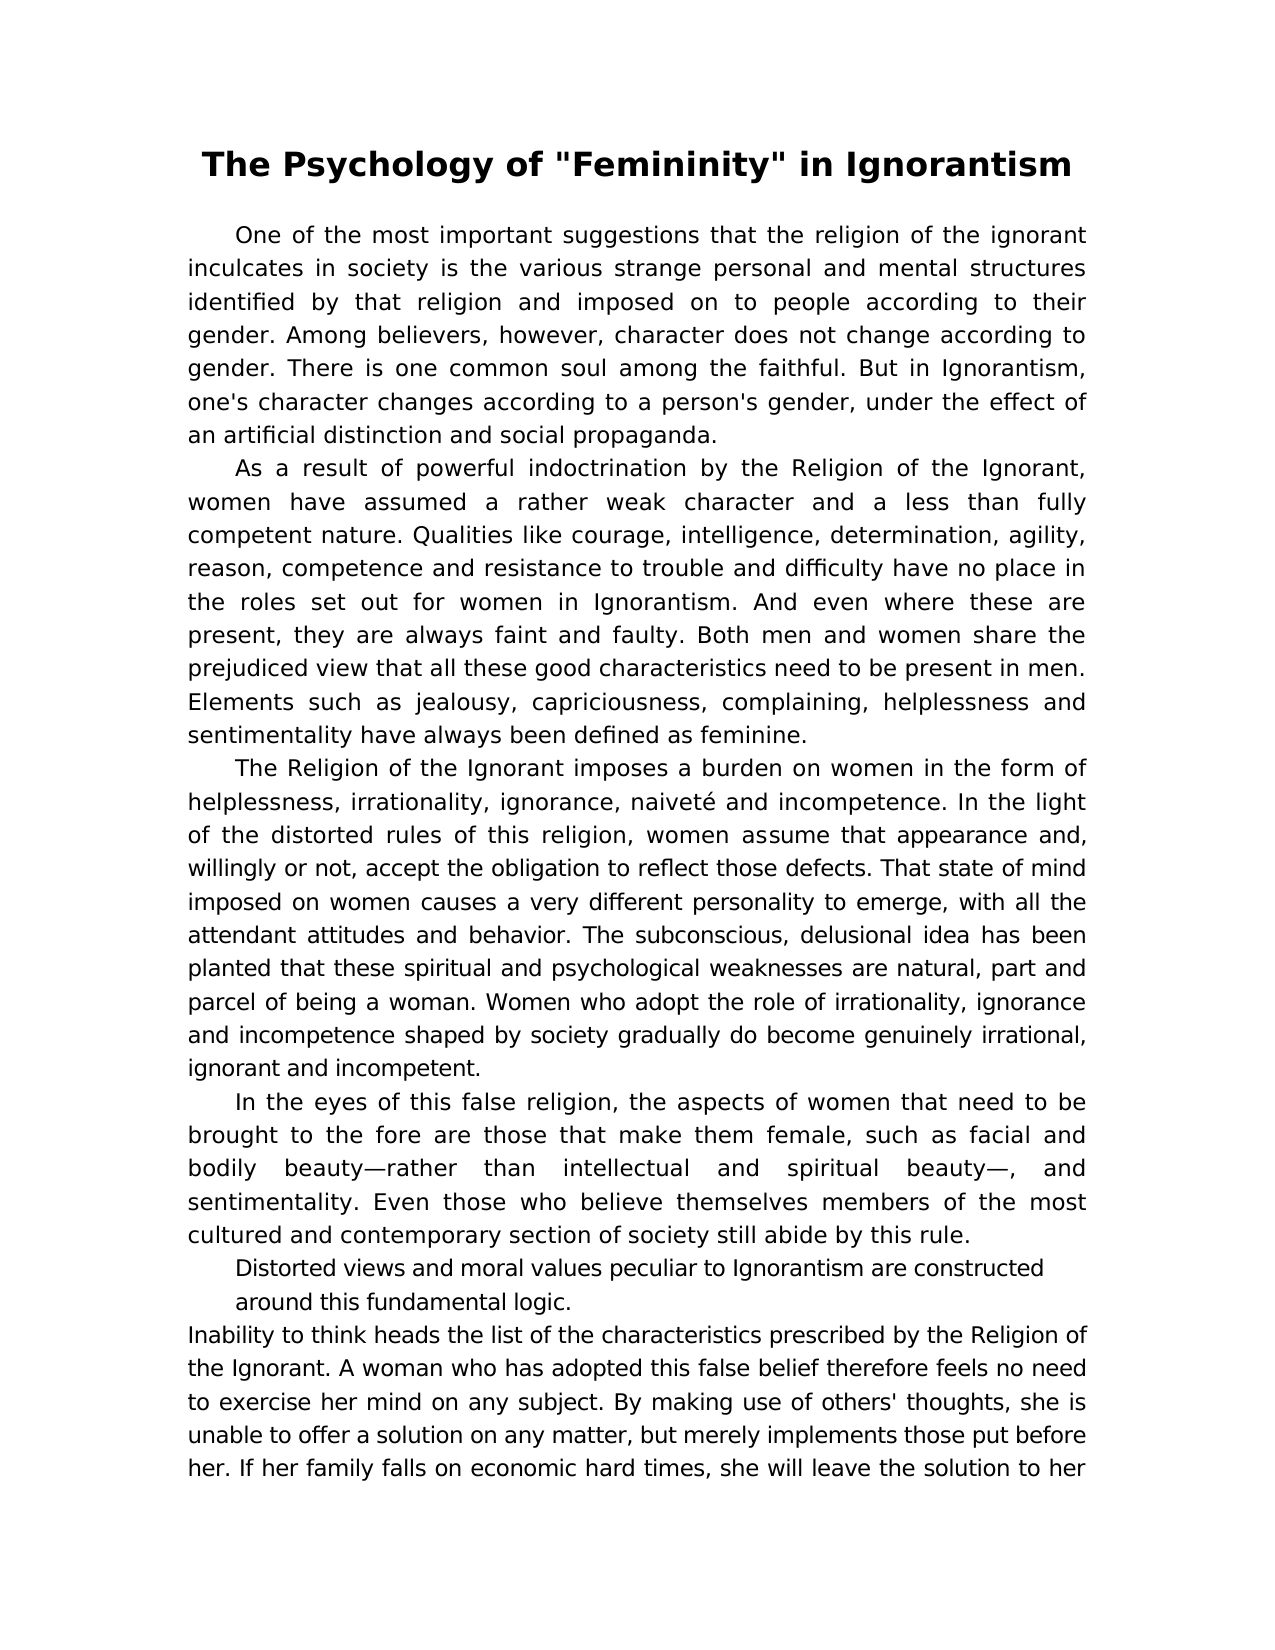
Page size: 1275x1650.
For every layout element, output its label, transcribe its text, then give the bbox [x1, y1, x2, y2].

text As a result of powerful indoctrination by the Religion of the Ignorant, women have assumed a rather weak character and a less than fully competent nature. Qualities like courage, intelligence, determination, agility, reason, competence and resistance to trouble and difficulty have no place in the roles set out for women in Ignorantism. And even where these are present, they are always faint and faulty. Both men and women share the prejudiced view that all these good characteristics need to be present in men. Elements such as jealousy, capriciousness, complaining, helplessness and sentimentality have always been defined as feminine. [187, 450, 1087, 750]
text In the eyes of this false religion, the aspects of women that need to be brought to the fore are those that make them female, such as facial and bodily beauty—rather than intellectual and spiritual beauty—, and sentimentality. Even those who believe themselves members of the most cultured and contemporary section of society still abide by this rule. [187, 1083, 1087, 1250]
text Distorted views and moral values peculiar to Ignorantism are constructed around this fundamental logic. [235, 1250, 1064, 1317]
text Inability to think heads the list of the characteristics prescribed by the Religion of the Ignorant. A woman who has adopted this false belief therefore feels no need to exercise her mind on any subject. By making use of others' thoughts, she is unable to offer a solution on any matter, but merely implements those put before her. If her family falls on economic hard times, she will leave the solution to her [187, 1317, 1087, 1483]
text The Religion of the Ignorant imposes a burden on women in the form of helplessness, irrationality, ignorance, naiveté and incompetence. In the light of the distorted rules of this religion, women assume that appearance and, willingly or not, accept the obligation to reflect those defects. That state of mind imposed on women causes a very different personality to emerge, with all the attendant attitudes and behavior. The subconscious, delusional idea has been planted that these spiritual and psychological weaknesses are natural, part and parcel of being a woman. Women who adopt the role of irrationality, ignorance and incompetence shaped by society gradually do become genuinely irrational, ignorant and incompetent. [187, 750, 1087, 1083]
text The Psychology of "Femininity" in Ignorantism [187, 150, 1087, 183]
text One of the most important suggestions that the religion of the ignorant inculcates in society is the various strange personal and mental structures identified by that religion and imposed on to people according to their gender. Among believers, however, character does not change according to gender. There is one common soul among the faithful. But in Ignorantism, one's character changes according to a person's gender, under the effect of an artificial distinction and social propaganda. [187, 217, 1087, 450]
